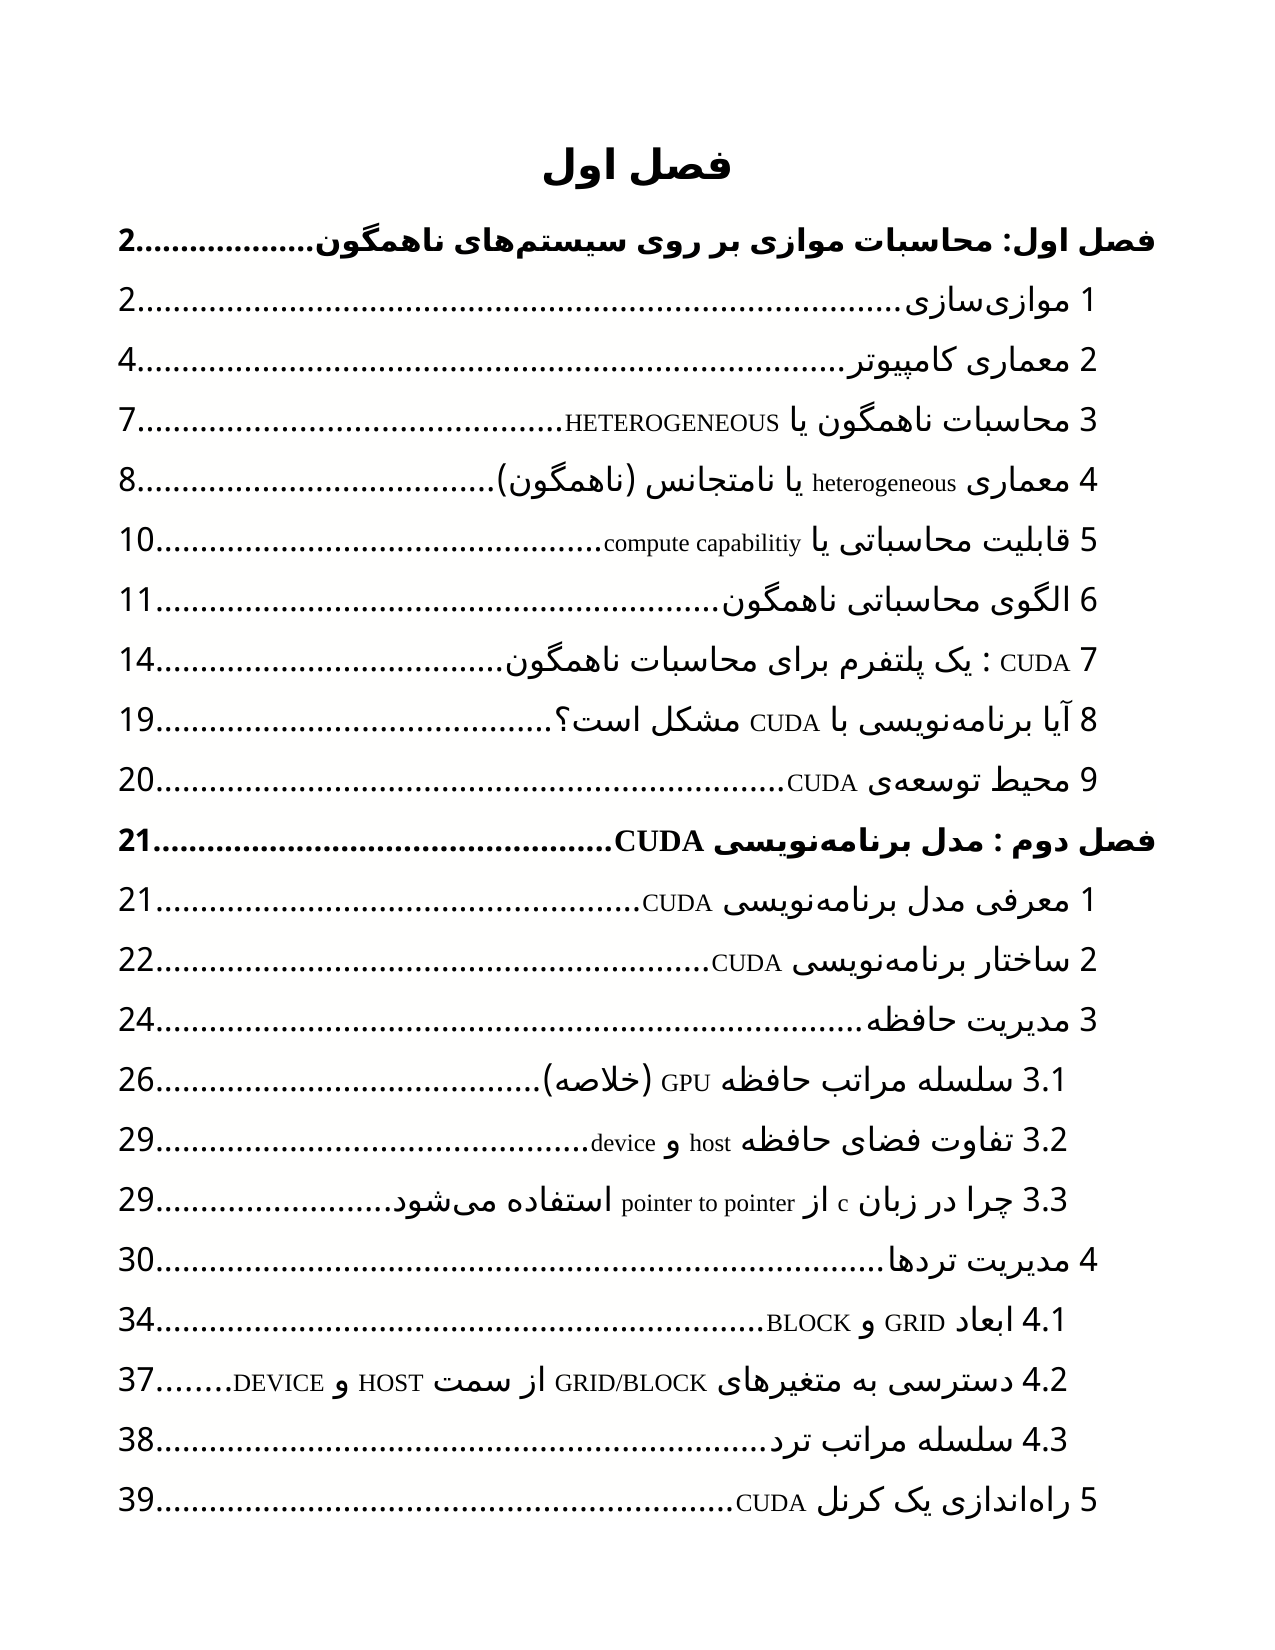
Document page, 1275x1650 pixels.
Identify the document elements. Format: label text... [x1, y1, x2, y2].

text 1 معرفی مدل برنامه‌نویسی CUDA 21 [118, 876, 1098, 921]
text 9 محیط توسعه‌ی CUDA 20 [118, 756, 1098, 801]
text فصل دوم : مدل برنامه‌نویسی CUDA 21 [118, 816, 1157, 861]
text 3.2 تفاوت فضای حافظه host و device 29 [118, 1116, 1068, 1161]
text 2 معماری کامپیوتر 4 [118, 336, 1098, 381]
text 3.1 سلسله مراتب حافظه GPU (خلاصه) 26 [118, 1056, 1068, 1101]
text 3 محاسبات ناهمگون یا HETEROGENEOUS 7 [118, 396, 1098, 441]
text 4 مدیریت ترد‌ها 30 [118, 1236, 1098, 1281]
text 1 موازی‌سازی 2 [118, 276, 1098, 321]
text 4 معماری heterogeneous یا نامتجانس (ناهمگون) 8 [118, 456, 1098, 501]
text 4.3 سلسله مراتب ترد 38 [118, 1416, 1068, 1461]
text 2 ساختار برنامه‌نویسی CUDA 22 [118, 936, 1098, 981]
text 6 الگوی محاسباتی ناهمگون 11 [118, 576, 1098, 621]
text 5 راه‌اندازی یک کرنل CUDA 39 [118, 1476, 1098, 1521]
text 4.1 ابعاد GRID و BLOCK 34 [118, 1296, 1068, 1341]
text 4.2 دسترسی به متغیرهای GRID/BLOCK از سمت HOST و DEVICE 37 [118, 1356, 1068, 1401]
text 3.3 چرا در زبان c از pointer to pointer استفاده می‌شود. 29 [118, 1176, 1068, 1221]
text 5 قابلیت محاسباتی یا compute capabilitiy 10 [118, 516, 1098, 561]
text فصل اول: محاسبات موازی بر روی سیستم‌های ناهمگون 2 [118, 216, 1157, 261]
text 3 مدیریت حافظه 24 [118, 996, 1098, 1041]
subtitle فصل اول [118, 143, 1157, 188]
text 7 CUDA : یک پلتفرم برای محاسبات ناهمگون 14 [118, 636, 1098, 681]
text 8 آیا برنامه‌نویسی با CUDA مشکل است؟ 19 [118, 696, 1098, 741]
